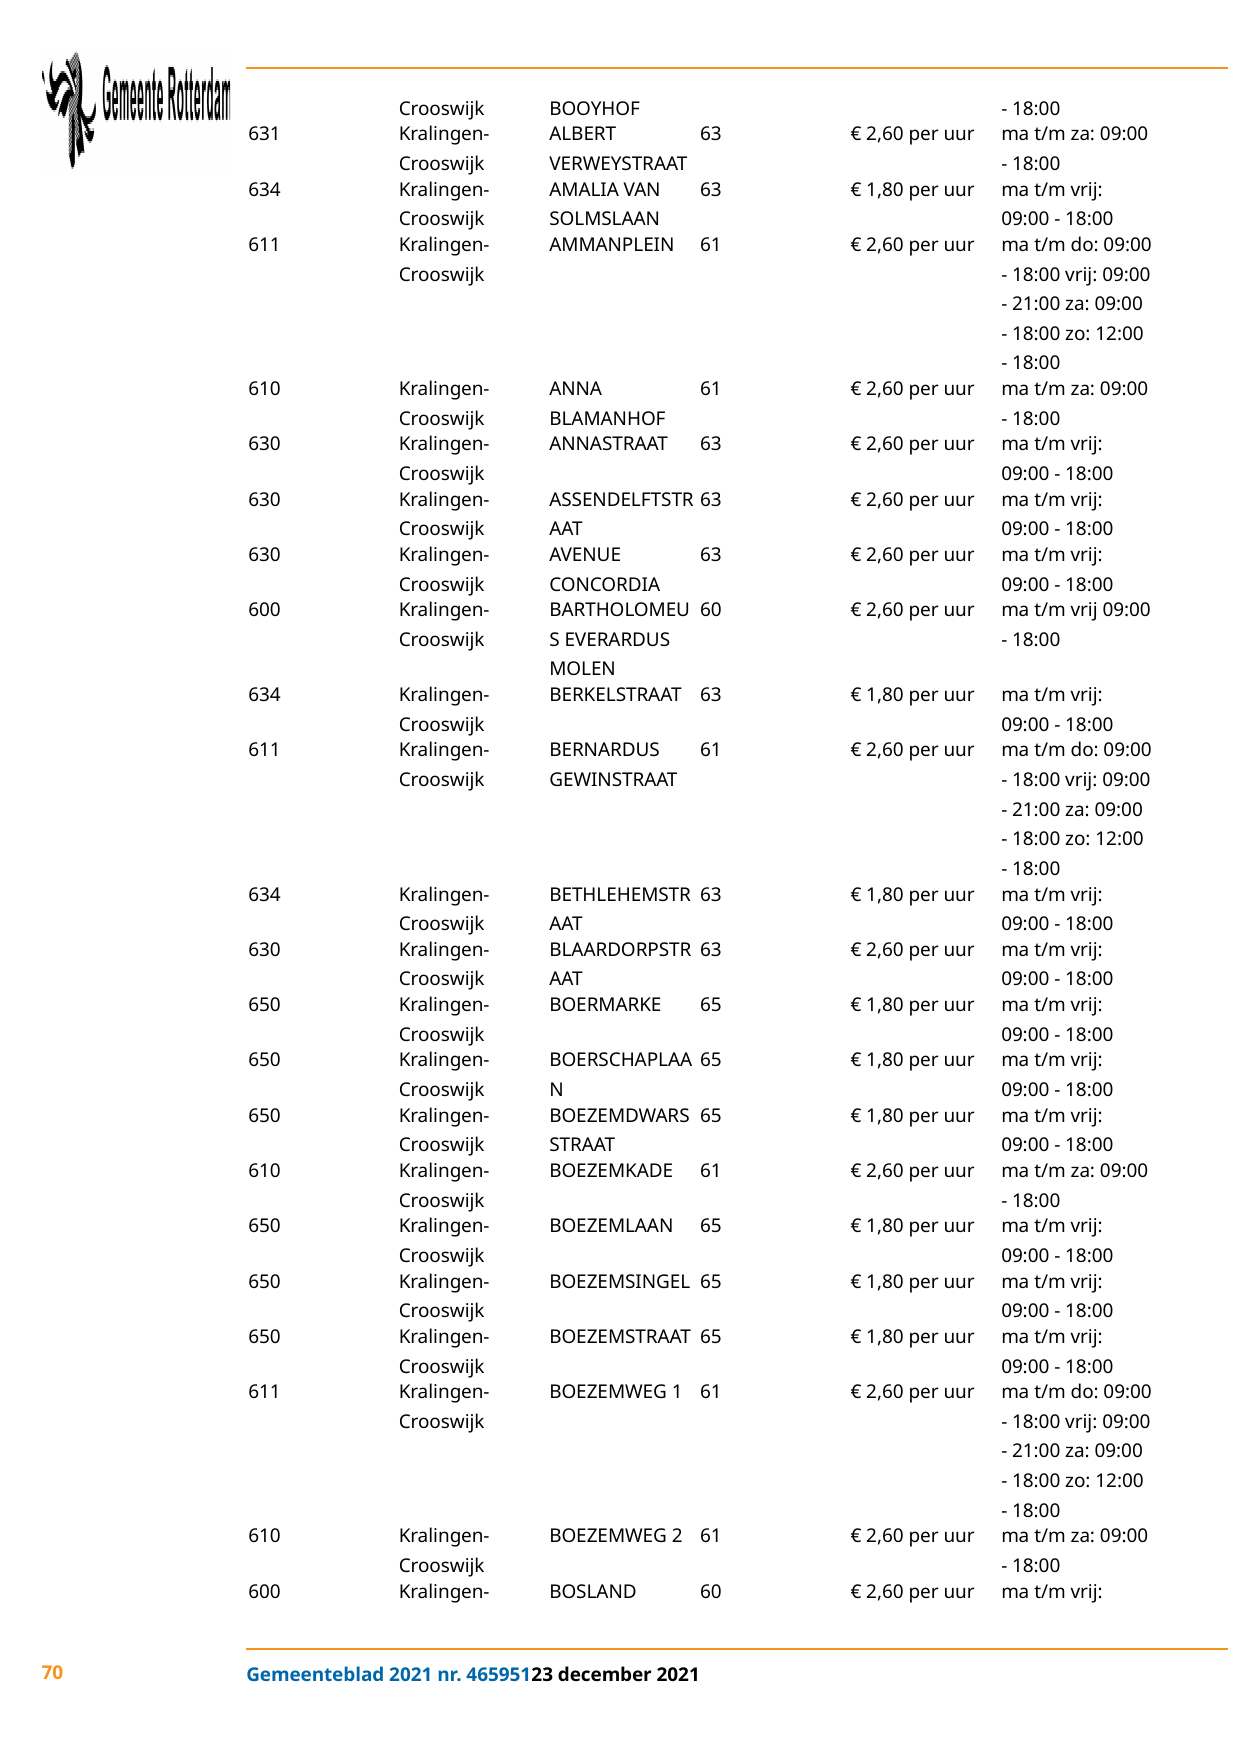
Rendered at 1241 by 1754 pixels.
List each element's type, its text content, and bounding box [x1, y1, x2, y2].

table_cell Kralingen-Crooswijk [399, 1047, 549, 1102]
table_cell € 1,80 per uur [850, 1102, 1001, 1157]
table_cell 65 [700, 1323, 850, 1378]
table_cell BOEZEMSINGEL [549, 1268, 700, 1323]
table_cell BOEZEMSTRAAT [549, 1323, 700, 1378]
table_cell Kralingen-Crooswijk [399, 1379, 549, 1523]
table_cell ma t/m vrij: 09:00 - 18:00 [1001, 936, 1152, 991]
table_cell € 1,80 per uur [850, 1268, 1001, 1323]
table_cell ma t/m vrij: [1001, 1578, 1152, 1604]
table_cell 630 [248, 431, 398, 486]
table_cell ma t/m vrij: 09:00 - 18:00 [1001, 991, 1152, 1047]
table_cell € 2,60 per uur [850, 1578, 1001, 1604]
table_cell ma t/m vrij: 09:00 - 18:00 [1001, 1213, 1152, 1268]
table_cell Kralingen-Crooswijk [399, 231, 549, 375]
table_cell 650 [248, 1102, 398, 1157]
table_cell 63 [700, 541, 850, 596]
table_cell 630 [248, 936, 398, 991]
table_cell ma t/m za: 09:00 - 18:00 [1001, 375, 1152, 431]
table_cell € 2,60 per uur [850, 121, 1001, 176]
table_cell 61 [700, 231, 850, 375]
table_cell 61 [700, 1157, 850, 1213]
table_cell 63 [700, 881, 850, 936]
table_cell BLAARDORPSTRAAT [549, 936, 700, 991]
table_cell Kralingen-Crooswijk [399, 596, 549, 681]
table_cell € 2,60 per uur [850, 1157, 1001, 1213]
table_cell Kralingen- [399, 1578, 549, 1604]
table_cell 650 [248, 1047, 398, 1102]
table_cell 630 [248, 486, 398, 541]
table_cell 63 [700, 681, 850, 737]
table_cell ma t/m vrij: 09:00 - 18:00 [1001, 431, 1152, 486]
table_cell € 1,80 per uur [850, 1213, 1001, 1268]
table_cell 63 [700, 176, 850, 231]
table_cell Crooswijk [399, 95, 549, 121]
table_cell ma t/m do: 09:00 - 18:00 vrij: 09:00 - 21:00 za: 09:00 - 18:00 zo: 12:00 - 18:00 [1001, 1379, 1152, 1523]
table_cell Kralingen-Crooswijk [399, 541, 549, 596]
table_cell 631 [248, 121, 398, 176]
table_cell ma t/m do: 09:00 - 18:00 vrij: 09:00 - 21:00 za: 09:00 - 18:00 zo: 12:00 - 18:00 [1001, 231, 1152, 375]
table_cell Kralingen-Crooswijk [399, 121, 549, 176]
table_cell Kralingen-Crooswijk [399, 1523, 549, 1578]
table_cell Kralingen-Crooswijk [399, 486, 549, 541]
table_cell BOEZEMDWARSSTRAAT [549, 1102, 700, 1157]
table_cell BOEZEMWEG 1 [549, 1379, 700, 1523]
table_cell € 2,60 per uur [850, 1523, 1001, 1578]
table_cell 61 [700, 737, 850, 881]
table_cell € 2,60 per uur [850, 541, 1001, 596]
table_cell ma t/m vrij: 09:00 - 18:00 [1001, 1102, 1152, 1157]
table_cell ma t/m vrij: 09:00 - 18:00 [1001, 486, 1152, 541]
table_cell BERNARDUS GEWINSTRAAT [549, 737, 700, 881]
table_cell 65 [700, 1047, 850, 1102]
table_cell ma t/m vrij: 09:00 - 18:00 [1001, 1268, 1152, 1323]
table_cell BOEZEMLAAN [549, 1213, 700, 1268]
table_cell 61 [700, 375, 850, 431]
table_cell BOOYHOF [549, 95, 700, 121]
table_cell ma t/m za: 09:00 - 18:00 [1001, 121, 1152, 176]
table_cell BETHLEHEMSTRAAT [549, 881, 700, 936]
table_cell BOERMARKE [549, 991, 700, 1047]
table_cell € 2,60 per uur [850, 231, 1001, 375]
table_cell 65 [700, 991, 850, 1047]
table_cell BOSLAND [549, 1578, 700, 1604]
table_cell BOEZEMKADE [549, 1157, 700, 1213]
table_cell € 2,60 per uur [850, 431, 1001, 486]
table_cell ANNA BLAMANHOF [549, 375, 700, 431]
table_cell 60 [700, 596, 850, 681]
table_cell 63 [700, 486, 850, 541]
table_cell Kralingen-Crooswijk [399, 991, 549, 1047]
table_cell ma t/m vrij: 09:00 - 18:00 [1001, 681, 1152, 737]
table_cell [700, 95, 850, 121]
table_cell € 1,80 per uur [850, 1047, 1001, 1102]
table_cell BOEZEMWEG 2 [549, 1523, 700, 1578]
table_cell Kralingen-Crooswijk [399, 1102, 549, 1157]
table_cell 650 [248, 1213, 398, 1268]
table_cell Kralingen-Crooswijk [399, 881, 549, 936]
picture [41, 47, 231, 172]
table_cell 610 [248, 375, 398, 431]
table_cell ma t/m vrij: 09:00 - 18:00 [1001, 1323, 1152, 1378]
table_cell ma t/m vrij 09:00 - 18:00 [1001, 596, 1152, 681]
table_cell ma t/m vrij: 09:00 - 18:00 [1001, 881, 1152, 936]
table_cell - 18:00 [1001, 95, 1152, 121]
table_cell € 2,60 per uur [850, 596, 1001, 681]
table_cell Kralingen-Crooswijk [399, 1268, 549, 1323]
table_cell € 1,80 per uur [850, 991, 1001, 1047]
table_cell ma t/m za: 09:00 - 18:00 [1001, 1523, 1152, 1578]
table_cell € 1,80 per uur [850, 881, 1001, 936]
table_cell 63 [700, 936, 850, 991]
table_cell € 2,60 per uur [850, 936, 1001, 991]
table_cell ma t/m vrij: 09:00 - 18:00 [1001, 176, 1152, 231]
table_cell 610 [248, 1157, 398, 1213]
table_cell € 2,60 per uur [850, 375, 1001, 431]
table_cell 65 [700, 1213, 850, 1268]
table_cell 650 [248, 1268, 398, 1323]
table_cell ALBERT VERWEYSTRAAT [549, 121, 700, 176]
table_cell € 1,80 per uur [850, 681, 1001, 737]
table_cell € 1,80 per uur [850, 1323, 1001, 1378]
table_cell 630 [248, 541, 398, 596]
table_cell AMMANPLEIN [549, 231, 700, 375]
table_cell 63 [700, 431, 850, 486]
table_cell BOERSCHAPLAAN [549, 1047, 700, 1102]
table_cell 634 [248, 681, 398, 737]
table_cell 600 [248, 596, 398, 681]
table_cell ma t/m do: 09:00 - 18:00 vrij: 09:00 - 21:00 za: 09:00 - 18:00 zo: 12:00 - 18:00 [1001, 737, 1152, 881]
table_cell Kralingen-Crooswijk [399, 737, 549, 881]
table_cell 65 [700, 1102, 850, 1157]
table_cell 611 [248, 1379, 398, 1523]
table_cell 611 [248, 737, 398, 881]
table_cell [850, 95, 1001, 121]
table_cell 650 [248, 991, 398, 1047]
table_cell Kralingen-Crooswijk [399, 375, 549, 431]
table_cell ANNASTRAAT [549, 431, 700, 486]
table_cell 634 [248, 881, 398, 936]
table_cell Kralingen-Crooswijk [399, 936, 549, 991]
table_cell ma t/m vrij: 09:00 - 18:00 [1001, 541, 1152, 596]
table_cell 61 [700, 1379, 850, 1523]
table_cell € 1,80 per uur [850, 176, 1001, 231]
table_cell 61 [700, 1523, 850, 1578]
table_cell Kralingen-Crooswijk [399, 1157, 549, 1213]
table_cell AVENUE CONCORDIA [549, 541, 700, 596]
table_cell 600 [248, 1578, 398, 1604]
table_cell 650 [248, 1323, 398, 1378]
table_cell Kralingen-Crooswijk [399, 176, 549, 231]
table_cell [248, 95, 398, 121]
table_cell BERKELSTRAAT [549, 681, 700, 737]
table_cell 60 [700, 1578, 850, 1604]
table_cell ma t/m vrij: 09:00 - 18:00 [1001, 1047, 1152, 1102]
table_cell 65 [700, 1268, 850, 1323]
table_cell ASSENDELFTSTRAAT [549, 486, 700, 541]
table_cell 611 [248, 231, 398, 375]
table_cell Kralingen-Crooswijk [399, 431, 549, 486]
table_cell 634 [248, 176, 398, 231]
table_cell AMALIA VAN SOLMSLAAN [549, 176, 700, 231]
table_cell ma t/m za: 09:00 - 18:00 [1001, 1157, 1152, 1213]
table_cell BARTHOLOMEUS EVERARDUS MOLEN [549, 596, 700, 681]
table_cell Kralingen-Crooswijk [399, 681, 549, 737]
table_cell € 2,60 per uur [850, 737, 1001, 881]
table_cell Kralingen-Crooswijk [399, 1323, 549, 1378]
table_cell 63 [700, 121, 850, 176]
table_cell € 2,60 per uur [850, 1379, 1001, 1523]
table_cell € 2,60 per uur [850, 486, 1001, 541]
table_cell Kralingen-Crooswijk [399, 1213, 549, 1268]
table_cell 610 [248, 1523, 398, 1578]
